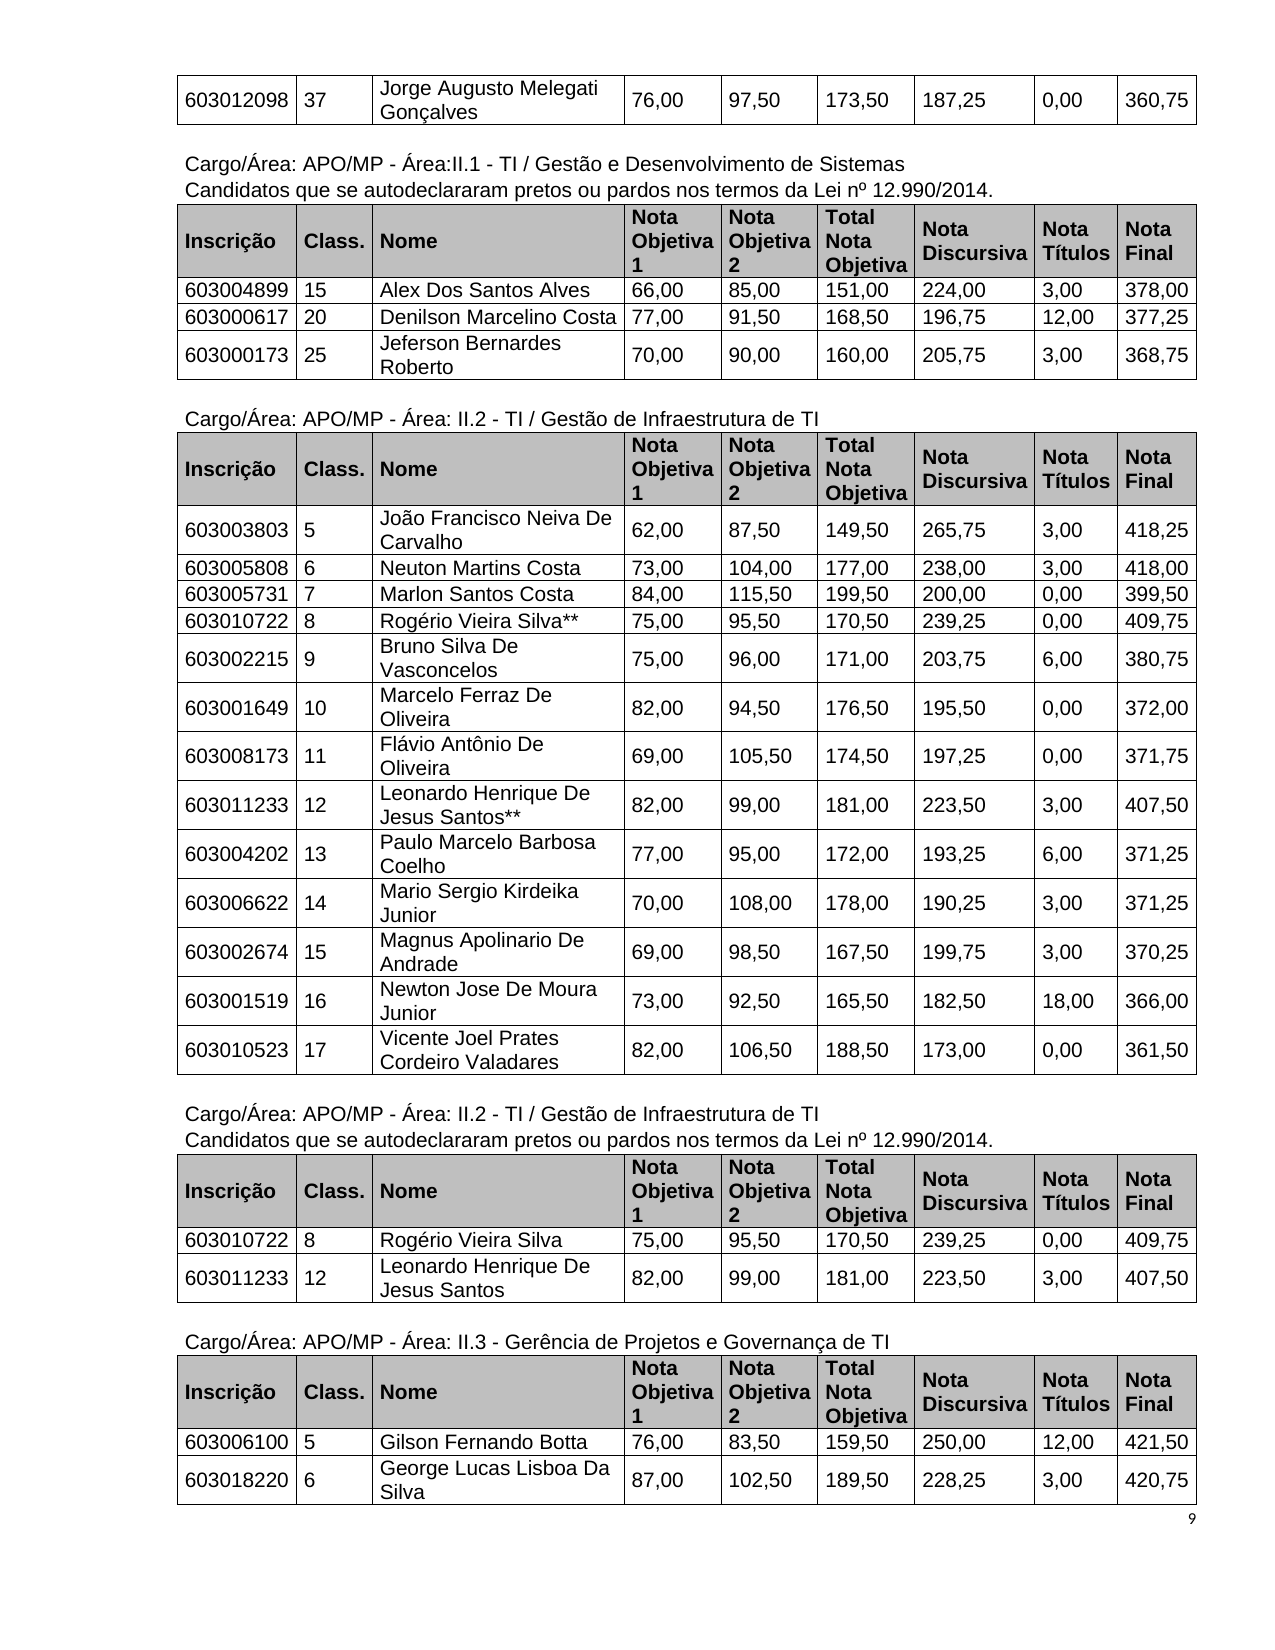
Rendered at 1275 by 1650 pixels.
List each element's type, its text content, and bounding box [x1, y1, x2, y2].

table_cell 0,00 [1035, 1026, 1117, 1074]
table_cell Nome [373, 1356, 624, 1428]
table_cell Paulo Marcelo Barbosa Coelho [373, 830, 624, 878]
table_cell 3,00 [1035, 506, 1117, 554]
table_cell 99,00 [722, 781, 817, 829]
table_cell 6,00 [1035, 830, 1117, 878]
table_cell [1118, 1075, 1196, 1101]
table_cell 205,75 [915, 331, 1034, 379]
table_cell [177, 125, 296, 151]
table_cell Nota Objetiva 1 [625, 1155, 721, 1227]
table_cell 181,00 [818, 1254, 914, 1302]
table_cell Nota Final [1118, 433, 1196, 505]
table_cell Total Nota Objetiva [818, 1356, 914, 1428]
table_cell 69,00 [625, 732, 721, 780]
table_cell 195,50 [915, 683, 1034, 731]
table_cell 99,00 [722, 1254, 817, 1302]
table_cell 62,00 [625, 506, 721, 554]
table_cell 97,50 [722, 76, 817, 124]
table_cell Leonardo Henrique De Jesus Santos** [373, 781, 624, 829]
table_cell Nome [373, 1155, 624, 1227]
table_cell [721, 1075, 818, 1101]
table_cell [296, 1075, 372, 1101]
table_cell Nota Final [1118, 1155, 1196, 1227]
table_cell 187,25 [915, 76, 1034, 124]
table_cell Nota Títulos [1035, 1356, 1117, 1428]
table_cell 6,00 [1035, 634, 1117, 682]
table_cell [721, 1303, 818, 1329]
table_cell 372,00 [1118, 683, 1196, 731]
table_cell 371,75 [1118, 732, 1196, 780]
table_cell [1118, 380, 1196, 405]
table_cell 3,00 [1035, 879, 1117, 927]
table_cell 91,50 [722, 304, 817, 330]
table_cell 85,00 [722, 278, 817, 303]
table_cell Candidatos que se autodeclararam pretos ou pardos nos termos da Lei nº 12.990/2014. [177, 1127, 1196, 1154]
table_cell 238,00 [915, 555, 1034, 580]
table_cell [296, 380, 372, 405]
table_cell 380,75 [1118, 634, 1196, 682]
table_cell Alex Dos Santos Alves [373, 278, 624, 303]
table_cell Nota Objetiva 2 [722, 433, 817, 505]
table_cell 6 [297, 555, 372, 580]
table_cell Candidatos que se autodeclararam pretos ou pardos nos termos da Lei nº 12.990/2014. [177, 177, 1196, 204]
table_cell Jorge Augusto Melegati Gonçalves [373, 76, 624, 124]
table_cell Mario Sergio Kirdeika Junior [373, 879, 624, 927]
table_cell 200,00 [915, 581, 1034, 607]
table_cell 407,50 [1118, 781, 1196, 829]
table_cell 377,25 [1118, 304, 1196, 330]
table_cell 75,00 [625, 634, 721, 682]
table_cell Nota Objetiva 1 [625, 205, 721, 277]
table_cell 170,50 [818, 608, 914, 633]
table_cell João Francisco Neiva De Carvalho [373, 506, 624, 554]
table_cell 12,00 [1035, 1429, 1117, 1455]
table_cell George Lucas Lisboa Da Silva [373, 1456, 624, 1504]
table_cell 0,00 [1035, 1228, 1117, 1253]
table_cell [818, 1075, 915, 1101]
table_cell Total Nota Objetiva [818, 205, 914, 277]
table_cell 0,00 [1035, 608, 1117, 633]
table_cell Newton Jose De Moura Junior [373, 977, 624, 1025]
table_cell 603010523 [178, 1026, 296, 1074]
table_cell 197,25 [915, 732, 1034, 780]
table_cell 82,00 [625, 683, 721, 731]
table_cell 75,00 [625, 608, 721, 633]
table_cell 181,00 [818, 781, 914, 829]
table_cell 0,00 [1035, 732, 1117, 780]
table_cell 371,25 [1118, 830, 1196, 878]
table_cell 96,00 [722, 634, 817, 682]
table_cell 160,00 [818, 331, 914, 379]
table_cell 199,50 [818, 581, 914, 607]
table_cell [1035, 1303, 1118, 1329]
table_cell [915, 1303, 1035, 1329]
table_cell Gilson Fernando Botta [373, 1429, 624, 1455]
table_cell [296, 1303, 372, 1329]
table_cell 176,50 [818, 683, 914, 731]
table_cell Inscrição [178, 1155, 296, 1227]
table_cell Nota Discursiva [915, 205, 1034, 277]
table_cell Magnus Apolinario De Andrade [373, 928, 624, 976]
table_cell Neuton Martins Costa [373, 555, 624, 580]
table_cell 15 [297, 928, 372, 976]
table_cell 10 [297, 683, 372, 731]
table_cell 168,50 [818, 304, 914, 330]
table_cell Total Nota Objetiva [818, 1155, 914, 1227]
table_cell 421,50 [1118, 1429, 1196, 1455]
table_cell 87,50 [722, 506, 817, 554]
table_cell 366,00 [1118, 977, 1196, 1025]
table_cell 73,00 [625, 555, 721, 580]
table_cell 149,50 [818, 506, 914, 554]
table_cell 603005731 [178, 581, 296, 607]
table_cell 603004202 [178, 830, 296, 878]
table_cell 37 [297, 76, 372, 124]
table_cell 95,00 [722, 830, 817, 878]
table_cell 3,00 [1035, 1254, 1117, 1302]
table_cell 223,50 [915, 1254, 1034, 1302]
table_cell 603002674 [178, 928, 296, 976]
table_cell 105,50 [722, 732, 817, 780]
table_cell [372, 1303, 624, 1329]
table_cell 20 [297, 304, 372, 330]
table_cell Nome [373, 433, 624, 505]
table_cell 82,00 [625, 1254, 721, 1302]
table_cell 104,00 [722, 555, 817, 580]
table_cell Nota Títulos [1035, 1155, 1117, 1227]
table_cell 3,00 [1035, 1456, 1117, 1504]
table_cell 239,25 [915, 608, 1034, 633]
table_cell 76,00 [625, 1429, 721, 1455]
table_cell 239,25 [915, 1228, 1034, 1253]
table_cell 8 [297, 608, 372, 633]
table_cell 420,75 [1118, 1456, 1196, 1504]
table_cell 0,00 [1035, 683, 1117, 731]
table_cell 171,00 [818, 634, 914, 682]
table_cell Class. [297, 433, 372, 505]
table_cell 102,50 [722, 1456, 817, 1504]
table_cell 228,25 [915, 1456, 1034, 1504]
table_cell 73,00 [625, 977, 721, 1025]
table_cell Nota Final [1118, 1356, 1196, 1428]
table_cell 603002215 [178, 634, 296, 682]
table_cell [818, 125, 915, 151]
table_cell Cargo/Área: APO/MP - Área:II.1 - TI / Gestão e Desenvolvimento de Sistemas [177, 151, 1196, 177]
table_cell 17 [297, 1026, 372, 1074]
table_cell 16 [297, 977, 372, 1025]
table_cell 0,00 [1035, 581, 1117, 607]
table_cell 603004899 [178, 278, 296, 303]
table_cell 12 [297, 781, 372, 829]
table_cell 182,50 [915, 977, 1034, 1025]
table_cell 25 [297, 331, 372, 379]
table_cell 108,00 [722, 879, 817, 927]
table_cell 92,50 [722, 977, 817, 1025]
table_cell 0,00 [1035, 76, 1117, 124]
table_cell Bruno Silva De Vasconcelos [373, 634, 624, 682]
table_cell 5 [297, 1429, 372, 1455]
table_cell Cargo/Área: APO/MP - Área: II.3 - Gerência de Projetos e Governança de TI [177, 1329, 1196, 1355]
table_cell 18,00 [1035, 977, 1117, 1025]
table_cell 14 [297, 879, 372, 927]
table_cell Nota Objetiva 2 [722, 1155, 817, 1227]
table_cell 3,00 [1035, 278, 1117, 303]
table_cell 603011233 [178, 781, 296, 829]
table_cell 77,00 [625, 304, 721, 330]
table_cell [1035, 380, 1118, 405]
table_cell 371,25 [1118, 879, 1196, 927]
table_cell Nota Objetiva 2 [722, 205, 817, 277]
table_cell [1035, 1075, 1118, 1101]
table_cell 77,00 [625, 830, 721, 878]
table_cell 151,00 [818, 278, 914, 303]
table_cell 15 [297, 278, 372, 303]
table_cell Total Nota Objetiva [818, 433, 914, 505]
table_cell 7 [297, 581, 372, 607]
table_cell [915, 125, 1035, 151]
table_cell 3,00 [1035, 781, 1117, 829]
table_cell 173,50 [818, 76, 914, 124]
table_cell [1118, 1303, 1196, 1329]
table_cell Marlon Santos Costa [373, 581, 624, 607]
table_cell 189,50 [818, 1456, 914, 1504]
table_cell 603011233 [178, 1254, 296, 1302]
table_cell [721, 125, 818, 151]
table_cell 8 [297, 1228, 372, 1253]
table_cell Nota Discursiva [915, 433, 1034, 505]
table_cell 603010722 [178, 608, 296, 633]
table_cell [372, 125, 624, 151]
table_cell Leonardo Henrique De Jesus Santos [373, 1254, 624, 1302]
table_cell [624, 380, 721, 405]
table_cell [1035, 125, 1118, 151]
table_cell 106,50 [722, 1026, 817, 1074]
table_cell Rogério Vieira Silva [373, 1228, 624, 1253]
table_cell 76,00 [625, 76, 721, 124]
table_cell 603001519 [178, 977, 296, 1025]
table_cell 11 [297, 732, 372, 780]
table_cell Nota Final [1118, 205, 1196, 277]
table_cell 603003803 [178, 506, 296, 554]
table_cell Flávio Antônio De Oliveira [373, 732, 624, 780]
table_cell 265,75 [915, 506, 1034, 554]
table_cell 360,75 [1118, 76, 1196, 124]
table_cell 190,25 [915, 879, 1034, 927]
table_cell 177,00 [818, 555, 914, 580]
table_cell [915, 380, 1035, 405]
table_cell [818, 380, 915, 405]
table_cell Inscrição [178, 205, 296, 277]
table_cell Class. [297, 1155, 372, 1227]
table_cell 69,00 [625, 928, 721, 976]
table_cell 115,50 [722, 581, 817, 607]
table_cell 95,50 [722, 1228, 817, 1253]
table_cell 70,00 [625, 879, 721, 927]
table_cell 378,00 [1118, 278, 1196, 303]
table_cell Denilson Marcelino Costa [373, 304, 624, 330]
table_cell 66,00 [625, 278, 721, 303]
table_cell 94,50 [722, 683, 817, 731]
table_cell 3,00 [1035, 555, 1117, 580]
table_cell 603018220 [178, 1456, 296, 1504]
table_cell 603012098 [178, 76, 296, 124]
table_cell Nota Discursiva [915, 1356, 1034, 1428]
table_cell Nota Objetiva 1 [625, 433, 721, 505]
table_cell 603005808 [178, 555, 296, 580]
table_cell Cargo/Área: APO/MP - Área: II.2 - TI / Gestão de Infraestrutura de TI [177, 1101, 1196, 1127]
table_cell [915, 1075, 1035, 1101]
table_cell 12 [297, 1254, 372, 1302]
table_cell 3,00 [1035, 928, 1117, 976]
table_cell 3,00 [1035, 331, 1117, 379]
table_cell Inscrição [178, 1356, 296, 1428]
table_cell [177, 1303, 296, 1329]
table_cell 409,75 [1118, 608, 1196, 633]
table_cell 82,00 [625, 781, 721, 829]
table_cell 370,25 [1118, 928, 1196, 976]
table_cell 409,75 [1118, 1228, 1196, 1253]
table_cell 82,00 [625, 1026, 721, 1074]
table_cell Rogério Vieira Silva** [373, 608, 624, 633]
table_cell 165,50 [818, 977, 914, 1025]
table_cell [818, 1303, 915, 1329]
table_cell 603010722 [178, 1228, 296, 1253]
table_cell 203,75 [915, 634, 1034, 682]
table_cell 84,00 [625, 581, 721, 607]
table_cell 98,50 [722, 928, 817, 976]
table_cell 87,00 [625, 1456, 721, 1504]
table_cell Vicente Joel Prates Cordeiro Valadares [373, 1026, 624, 1074]
table_cell 603008173 [178, 732, 296, 780]
table_cell Nota Discursiva [915, 1155, 1034, 1227]
table_cell 407,50 [1118, 1254, 1196, 1302]
table_cell 95,50 [722, 608, 817, 633]
table_cell 418,25 [1118, 506, 1196, 554]
table_cell 178,00 [818, 879, 914, 927]
table_cell Nota Objetiva 2 [722, 1356, 817, 1428]
table_cell [296, 125, 372, 151]
table_cell Class. [297, 205, 372, 277]
table_cell 83,50 [722, 1429, 817, 1455]
table_cell 603000617 [178, 304, 296, 330]
table_cell 172,00 [818, 830, 914, 878]
table_cell 5 [297, 506, 372, 554]
table_cell 418,00 [1118, 555, 1196, 580]
table_cell 170,50 [818, 1228, 914, 1253]
table_cell 159,50 [818, 1429, 914, 1455]
table_cell 90,00 [722, 331, 817, 379]
table_cell 368,75 [1118, 331, 1196, 379]
table_cell Inscrição [178, 433, 296, 505]
table_cell Class. [297, 1356, 372, 1428]
table_cell 173,00 [915, 1026, 1034, 1074]
table_cell 174,50 [818, 732, 914, 780]
table_cell 223,50 [915, 781, 1034, 829]
table_cell Nome [373, 205, 624, 277]
table_cell 193,25 [915, 830, 1034, 878]
table_cell Cargo/Área: APO/MP - Área: II.2 - TI / Gestão de Infraestrutura de TI [177, 405, 1196, 432]
table_cell 75,00 [625, 1228, 721, 1253]
table_cell 399,50 [1118, 581, 1196, 607]
table_cell 13 [297, 830, 372, 878]
table_cell 603006100 [178, 1429, 296, 1455]
table_cell 603001649 [178, 683, 296, 731]
table_cell [177, 1075, 296, 1101]
table_cell 361,50 [1118, 1026, 1196, 1074]
table_cell Marcelo Ferraz De Oliveira [373, 683, 624, 731]
table_cell 603000173 [178, 331, 296, 379]
table_cell [177, 380, 296, 405]
table_cell 224,00 [915, 278, 1034, 303]
table_cell 167,50 [818, 928, 914, 976]
table_cell [372, 380, 624, 405]
table_cell 188,50 [818, 1026, 914, 1074]
table_cell [1118, 125, 1196, 151]
table_cell 9 [297, 634, 372, 682]
table_cell Nota Títulos [1035, 433, 1117, 505]
table_cell 199,75 [915, 928, 1034, 976]
table_cell [624, 1075, 721, 1101]
table_cell 6 [297, 1456, 372, 1504]
table_cell 12,00 [1035, 304, 1117, 330]
table_cell Nota Títulos [1035, 205, 1117, 277]
table_cell 196,75 [915, 304, 1034, 330]
table_cell [721, 380, 818, 405]
table_cell Jeferson Bernardes Roberto [373, 331, 624, 379]
table_cell Nota Objetiva 1 [625, 1356, 721, 1428]
table_cell 250,00 [915, 1429, 1034, 1455]
table_cell 603006622 [178, 879, 296, 927]
table_cell [624, 1303, 721, 1329]
table_cell [372, 1075, 624, 1101]
table_cell 70,00 [625, 331, 721, 379]
table_cell [624, 125, 721, 151]
